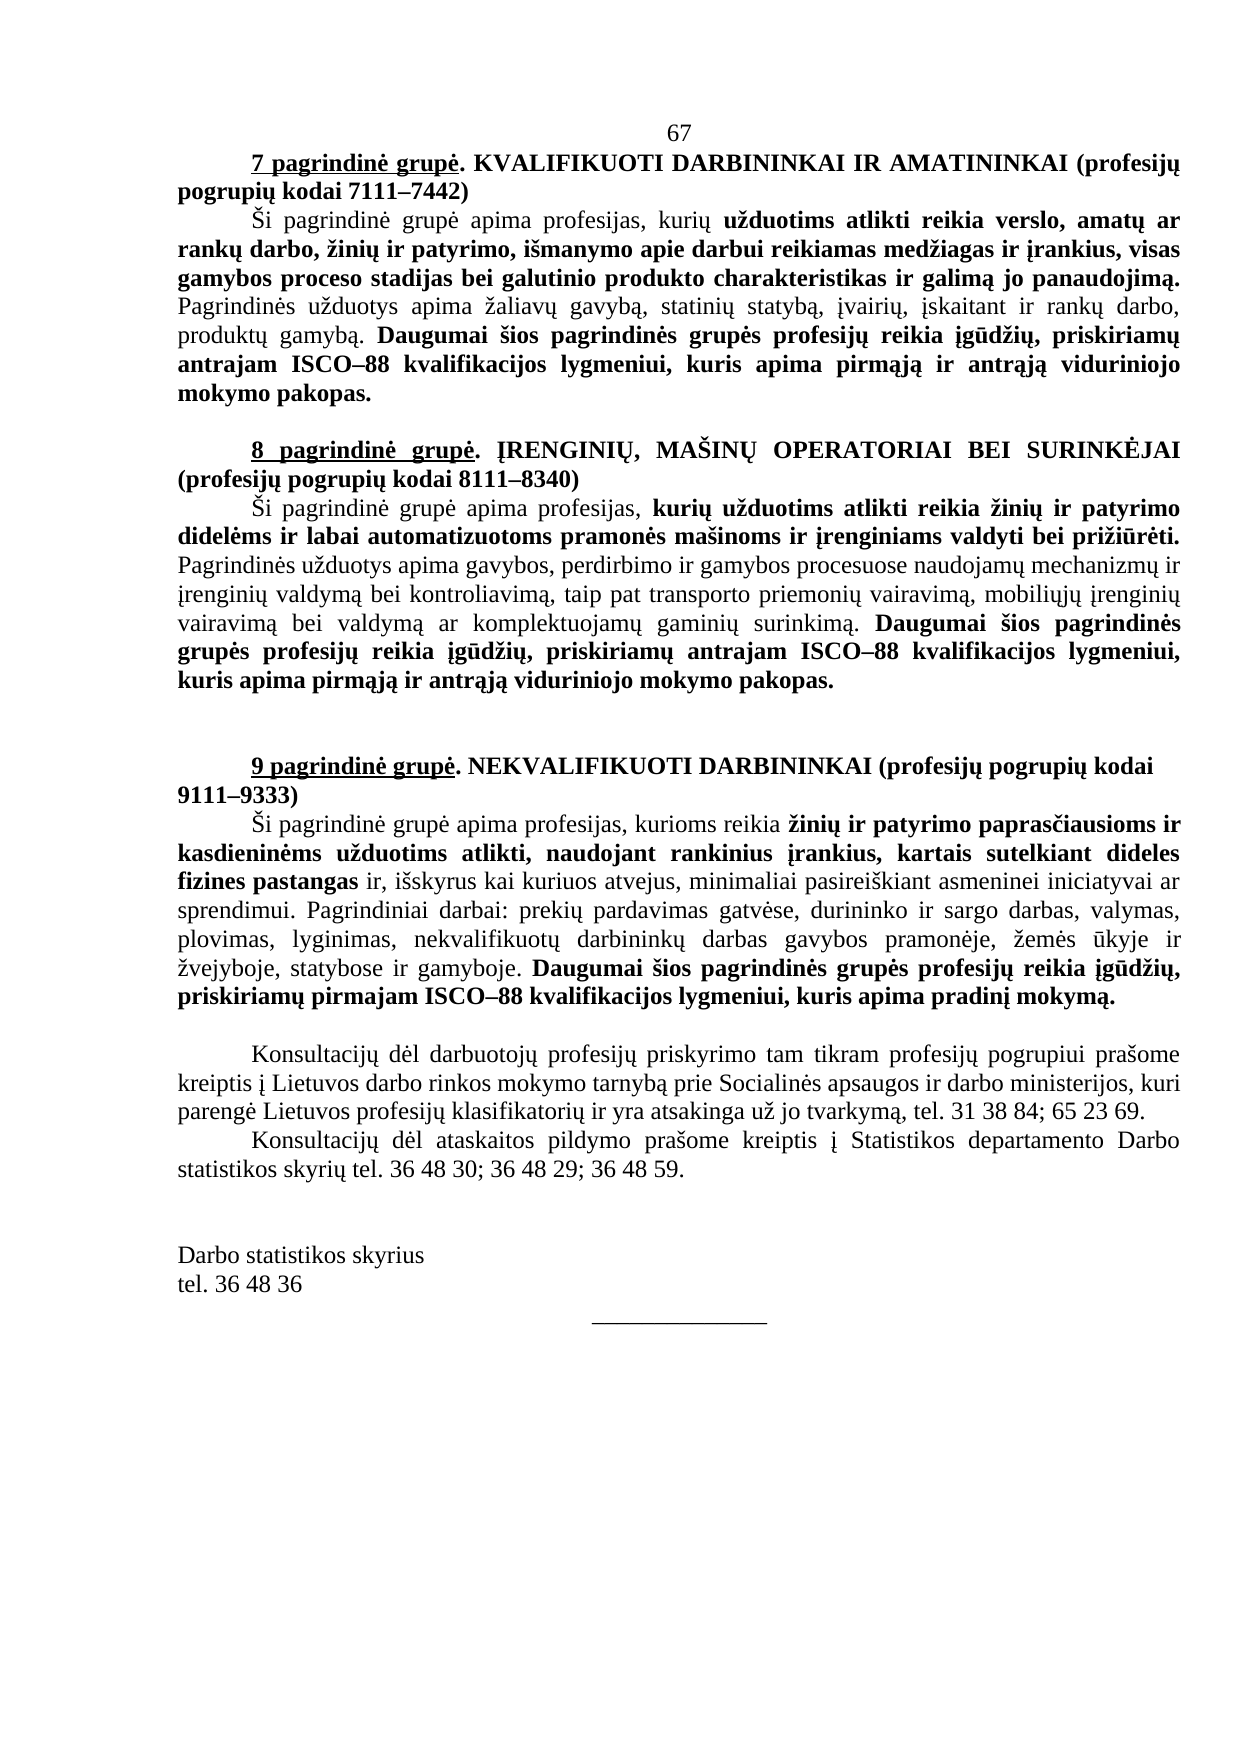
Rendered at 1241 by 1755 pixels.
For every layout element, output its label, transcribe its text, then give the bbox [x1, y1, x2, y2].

text Ši pagrindinė grupė apima profesijas, kurioms reikia žinių ir patyrimo paprasčiausioms ir kasdieninėms užduotims atlikti, naudojant rankinius įrankius, kartais sutelkiant dideles fizines pastangas ir, išskyrus kai kuriuos atvejus, minimaliai pasireiškiant asmeninei iniciatyvai ar sprendimui. Pagrindiniai darbai: prekių pardavimas gatvėse, durininko ir sargo darbas, valymas, plovimas, lyginimas, nekvalifikuotų darbininkų darbas gavybos pramonėje, žemės ūkyje ir žvejyboje, statybose ir gamyboje. Daugumai šios pagrindinės grupės profesijų reikia įgūdžių, priskiriamų pirmajam ISCO–88 kvalifikacijos lygmeniui, kuris apima pradinį mokymą. [177, 809, 1181, 1010]
text Konsultacijų dėl darbuotojų profesijų priskyrimo tam tikram profesijų pogrupiui prašome kreiptis į Lietuvos darbo rinkos mokymo tarnybą prie Socialinės apsaugos ir darbo ministerijos, kuri parengė Lietuvos profesijų klasifikatorių ir yra atsakinga už jo tvarkymą, tel. 31 38 84; 65 23 69. [177, 1039, 1181, 1125]
text Konsultacijų dėl ataskaitos pildymo prašome kreiptis į Statistikos departamento Darbo statistikos skyrių tel. 36 48 30; 36 48 29; 36 48 59. [177, 1125, 1181, 1183]
text Ši pagrindinė grupė apima profesijas, kurių užduotims atlikti reikia verslo, amatų ar rankų darbo, žinių ir patyrimo, išmanymo apie darbui reikiamas medžiagas ir įrankius, visas gamybos proceso stadijas bei galutinio produkto charakteristikas ir galimą jo panaudojimą. Pagrindinės užduotys apima žaliavų gavybą, statinių statybą, įvairių, įskaitant ir rankų darbo, produktų gamybą. Daugumai šios pagrindinės grupės profesijų reikia įgūdžių, priskiriamų antrajam ISCO–88 kvalifikacijos lygmeniui, kuris apima pirmąją ir antrąją viduriniojo mokymo pakopas. [177, 205, 1181, 406]
text 9 pagrindinė grupė. NEKVALIFIKUOTI DARBININKAI (profesijų pogrupių kodai 9111–9333) [177, 751, 1181, 809]
text ______________ [177, 1298, 1181, 1326]
text Ši pagrindinė grupė apima profesijas, kurių užduotims atlikti reikia žinių ir patyrimo didelėms ir labai automatizuotoms pramonės mašinoms ir įrenginiams valdyti bei prižiūrėti. Pagrindinės užduotys apima gavybos, perdirbimo ir gamybos procesuose naudojamų mechanizmų ir įrenginių valdymą bei kontroliavimą, taip pat transporto priemonių vairavimą, mobiliųjų įrenginių vairavimą bei valdymą ar komplektuojamų gaminių surinkimą. Daugumai šios pagrindinės grupės profesijų reikia įgūdžių, priskiriamų antrajam ISCO–88 kvalifikacijos lygmeniui, kuris apima pirmąją ir antrąją viduriniojo mokymo pakopas. [177, 493, 1181, 694]
text Darbo statistikos skyrius [177, 1240, 1181, 1269]
text tel. 36 48 36 [177, 1269, 1181, 1298]
text 7 pagrindinė grupė. KVALIFIKUOTI DARBININKAI IR AMATININKAI (profesijų pogrupių kodai 7111–7442) [177, 148, 1181, 205]
text 8 pagrindinė grupė. ĮRENGINIŲ, MAŠINŲ OPERATORIAI BEI SURINKĖJAI (profesijų pogrupių kodai 8111–8340) [177, 435, 1181, 493]
